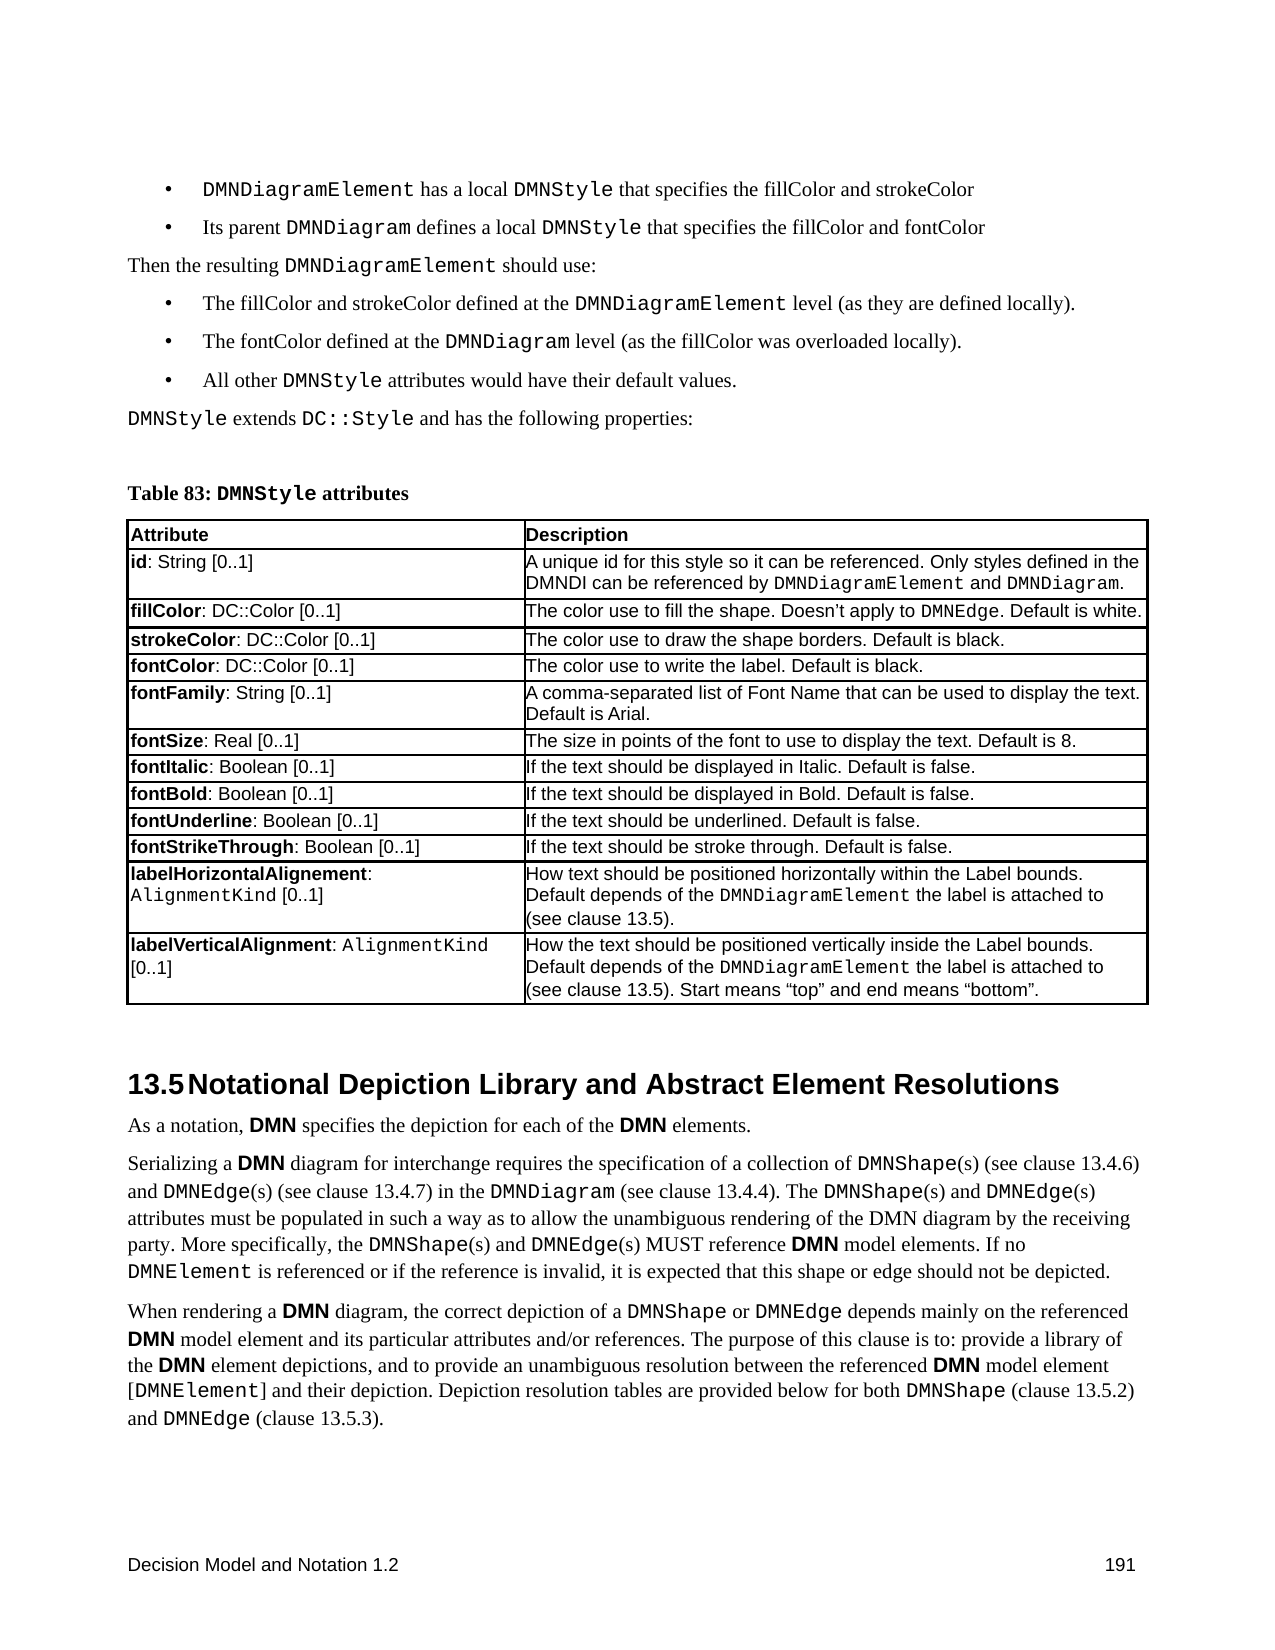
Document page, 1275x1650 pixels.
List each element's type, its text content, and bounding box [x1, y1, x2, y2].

text When rendering a DMN diagram, the correct depiction of a DMNShape or DMNEdge depends mainly on the referenced DMN model element and its particular attributes and/or references. The purpose of this clause is to: provide a library of the DMN element depictions, and to provide an unambiguous resolution between the referenced DMN model element [DMNElement] and their depiction. Depiction resolution tables are provided below for both DMNShape (clause 13.5.2) and DMNEdge (clause 13.5.3). [127, 1299, 1147, 1432]
text DMNStyle extends DC::Style and has the following properties: [127, 406, 1147, 432]
list The fillColor and strokeColor defined at the DMNDiagramElement level (as they are defined locally). [165, 291, 1147, 317]
table_cell labelHorizontalAlignement: AlignmentKind [0..1] [129, 863, 524, 932]
subtitle Notational Depiction Library and Abstract Element Resolutions [127, 1067, 1147, 1100]
table_cell id: String [0..1] [129, 550, 524, 598]
list The fontColor defined at the DMNDiagram level (as the fillColor was overloaded locally). [165, 329, 1147, 355]
list DMNDiagramElement has a local DMNStyle that specifies the fillColor and strokeColor [165, 176, 1147, 202]
table_cell The color use to fill the shape. Doesn’t apply to DMNEdge. Default is white. [526, 600, 1146, 626]
table_cell fontColor: DC::Color [0..1] [129, 655, 524, 679]
table_cell fillColor: DC::Color [0..1] [129, 600, 524, 626]
table_cell fontItalic: Boolean [0..1] [129, 756, 524, 781]
text Table 83: DMNStyle attributes [127, 481, 1147, 506]
table_cell How text should be positioned horizontally within the Label bounds. Default depends of the DMNDiagramElement the label is attached to (see clause 13.5). [526, 863, 1146, 932]
table_cell If the text should be stroke through. Default is false. [526, 836, 1146, 860]
table_header Attribute [129, 521, 524, 548]
table_cell If the text should be underlined. Default is false. [526, 809, 1146, 834]
table_cell How the text should be positioned vertically inside the Label bounds. Default depends of the DMNDiagramElement the label is attached to (see clause 13.5). Start means “top” and end means “bottom”. [526, 934, 1146, 1003]
text As a notation, DMN specifies the depiction for each of the DMN elements. [127, 1113, 1147, 1137]
table_cell fontStrikeThrough: Boolean [0..1] [129, 836, 524, 860]
text Serializing a DMN diagram for interchange requires the specification of a collection of DMNShape(s) (see clause 13.4.6) and DMNEdge(s) (see clause 13.4.7) in the DMNDiagram (see clause 13.4.4). The DMNShape(s) and DMNEdge(s) attributes must be populated in such a way as to allow the unambiguous rendering of the DMN diagram by the receiving party. More specifically, the DMNShape(s) and DMNEdge(s) MUST reference DMN model elements. If no DMNElement is referenced or if the reference is invalid, it is expected that this shape or edge should not be depicted. [127, 1151, 1147, 1285]
table_cell fontFamily: String [0..1] [129, 682, 524, 728]
table_cell fontSize: Real [0..1] [129, 730, 524, 754]
table_header Description [526, 521, 1146, 548]
table_cell If the text should be displayed in Italic. Default is false. [526, 756, 1146, 781]
list All other DMNStyle attributes would have their default values. [165, 368, 1147, 393]
text Then the resulting DMNDiagramElement should use: [127, 253, 1147, 279]
table_cell The color use to draw the shape borders. Default is black. [526, 629, 1146, 653]
table_cell If the text should be displayed in Bold. Default is false. [526, 783, 1146, 807]
table_cell strokeColor: DC::Color [0..1] [129, 629, 524, 653]
list Its parent DMNDiagram defines a local DMNStyle that specifies the fillColor and fontColor [165, 215, 1147, 240]
table_cell The color use to write the label. Default is black. [526, 655, 1146, 679]
table_cell A unique id for this style so it can be referenced. Only styles defined in the DMNDI can be referenced by DMNDiagramElement and DMNDiagram. [526, 550, 1146, 598]
table_cell fontBold: Boolean [0..1] [129, 783, 524, 807]
table_cell labelVerticalAlignment: AlignmentKind [0..1] [129, 934, 524, 1003]
table_cell fontUnderline: Boolean [0..1] [129, 809, 524, 834]
table_cell The size in points of the font to use to display the text. Default is 8. [526, 730, 1146, 754]
table_cell A comma-separated list of Font Name that can be used to display the text. Default is Arial. [526, 682, 1146, 728]
